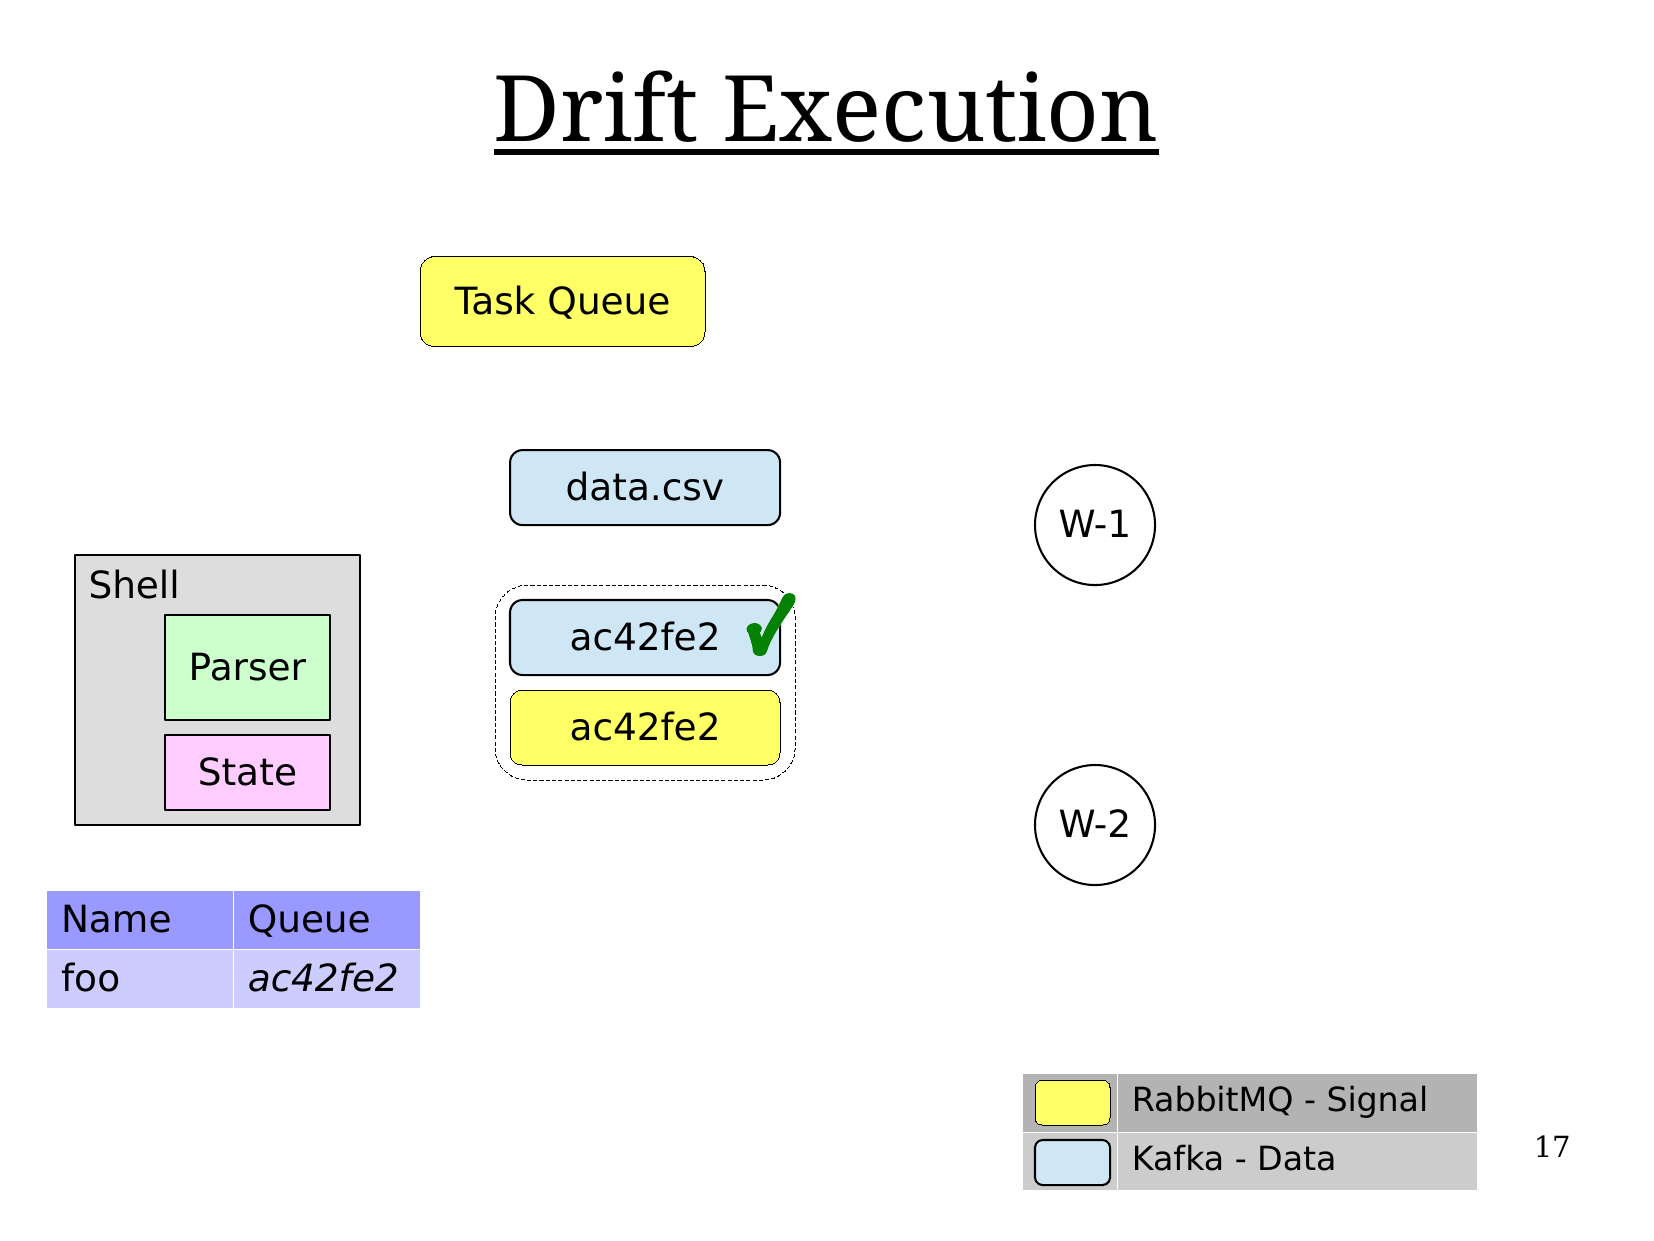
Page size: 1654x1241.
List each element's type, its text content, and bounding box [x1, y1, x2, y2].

table_cell ac42fe2 [234, 950, 420, 1008]
title Drift Execution [82, 2, 1571, 211]
text_box [495, 585, 796, 781]
table_header Queue [234, 891, 420, 949]
text_box Shell [73, 556, 196, 616]
table_header Name [47, 891, 233, 949]
table_header [1023, 1074, 1117, 1132]
text_box Task Queue [420, 256, 706, 347]
text_box W-1 [1035, 465, 1156, 586]
text_box State [165, 735, 331, 811]
table_header RabbitMQ - Signal [1118, 1074, 1477, 1132]
picture [731, 585, 811, 664]
text_box W-2 [1035, 765, 1156, 886]
table_cell foo [47, 950, 233, 1008]
text_box Parser [165, 615, 331, 721]
table_cell [1023, 1133, 1117, 1190]
text_box data.csv [510, 450, 781, 526]
text_box [1035, 1140, 1111, 1186]
text_box [1035, 1080, 1111, 1126]
table_cell Kafka - Data [1118, 1133, 1477, 1190]
text_box [75, 555, 361, 826]
